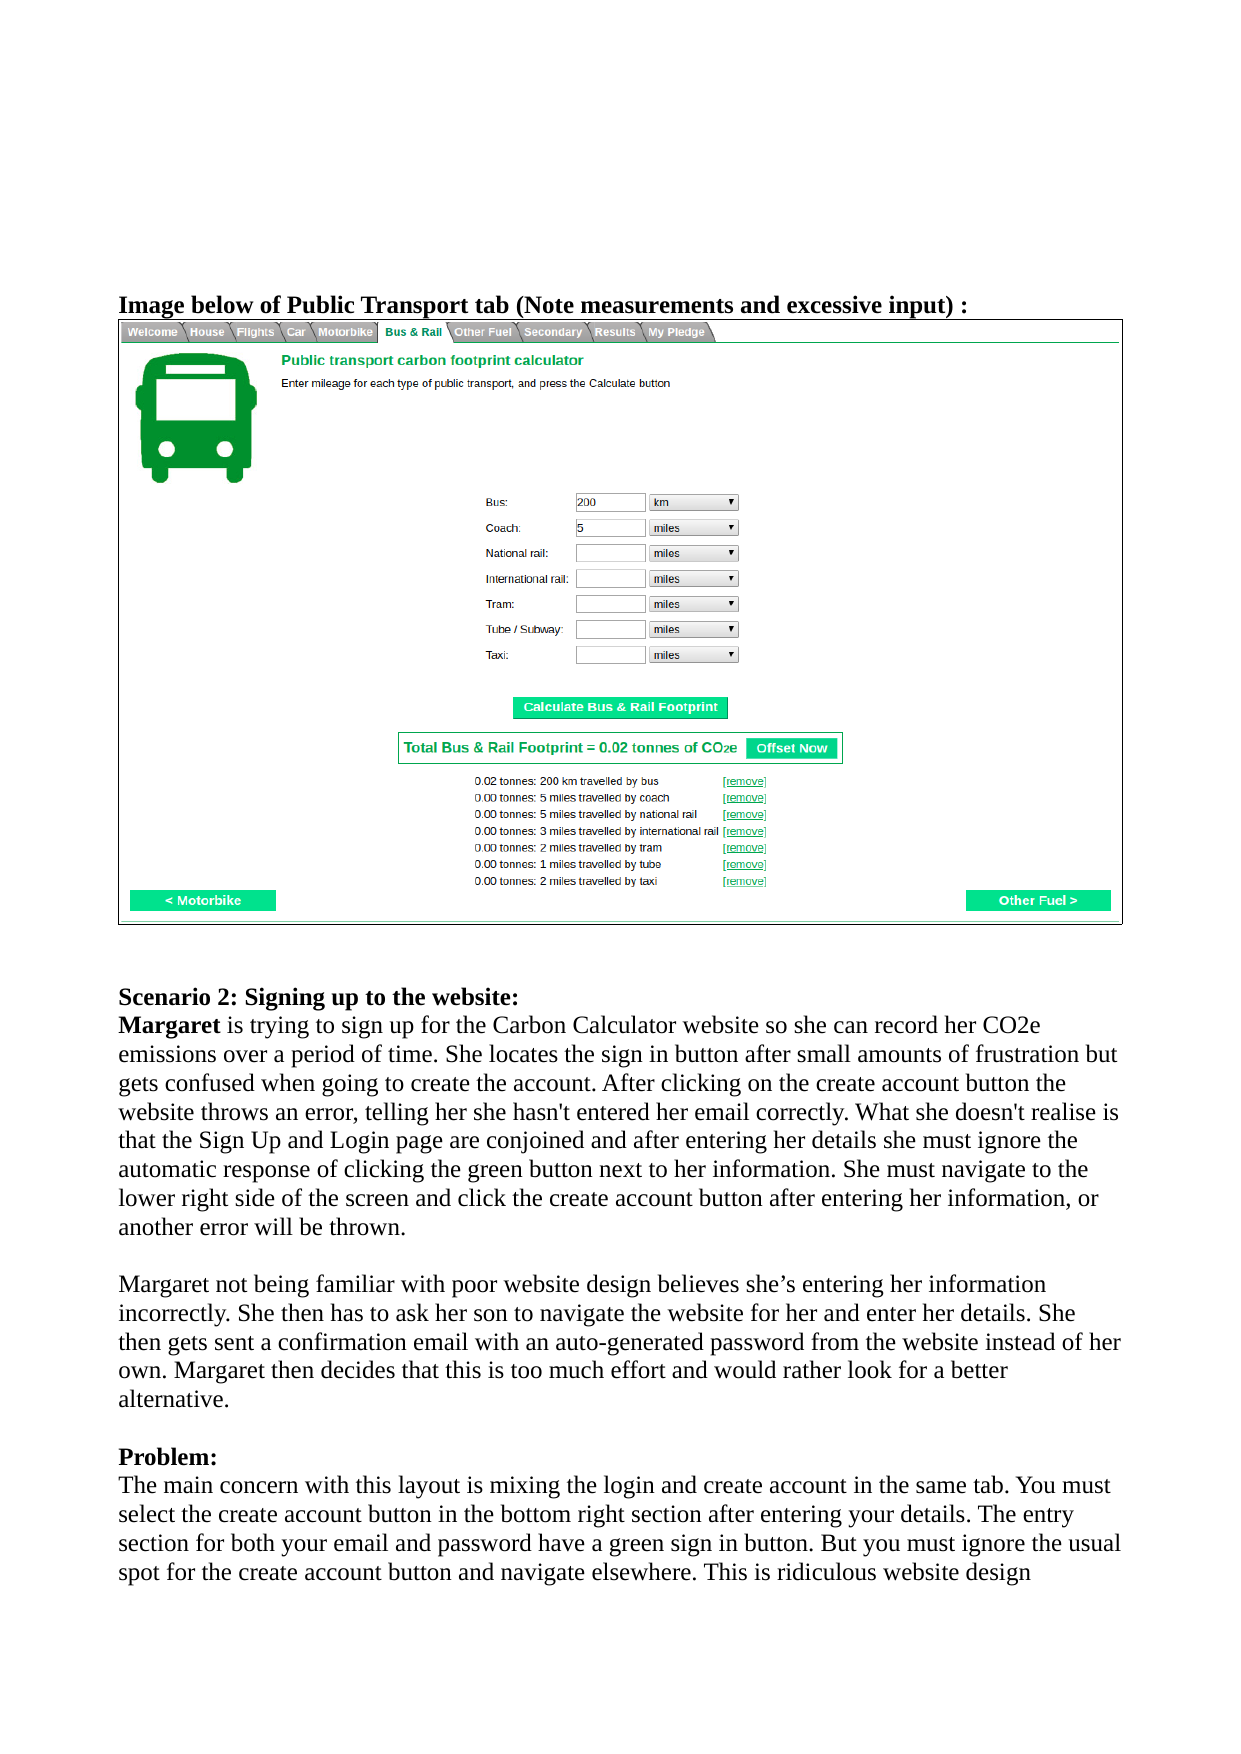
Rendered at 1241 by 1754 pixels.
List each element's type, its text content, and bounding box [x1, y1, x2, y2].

text Scenario 2: Signing up to the website: [118, 982, 1122, 1010]
text Margaret is trying to sign up for the Carbon Calculator website so she can record her CO2e emissions over a period of time. She locates the sign in button after small amounts of frustration but gets confused when going to create the account. After clicking on the create account button the website throws an error, telling her she hasn't entered her email correctly. What she doesn't realise is that the Sign Up and Login page are conjoined and after entering her details she must ignore the automatic response of clicking the green button next to her information. She must navigate to the lower right side of the screen and click the create account button after entering her information, or another error will be thrown. [118, 1010, 1122, 1240]
text Problem: [118, 1442, 1122, 1470]
text Image below of Public Transport tab (Note measurements and excessive input) : [118, 291, 1122, 319]
text The main concern with this layout is mixing the login and create account in the same tab. You must select the create account button in the bottom right section after entering your details. The entry section for both your email and password have a green sign in button. But you must ignore the usual spot for the create account button and navigate elsewhere. This is ridiculous website design [118, 1470, 1122, 1585]
picture [121, 322, 1119, 922]
text Margaret not being familiar with poor website design believes she’s entering her information incorrectly. She then has to ask her son to navigate the website for her and enter her details. She then gets sent a confirmation email with an auto-generated password from the website instead of her own. Margaret then decides that this is too much effort and would rather look for a better alternative. [118, 1269, 1122, 1413]
